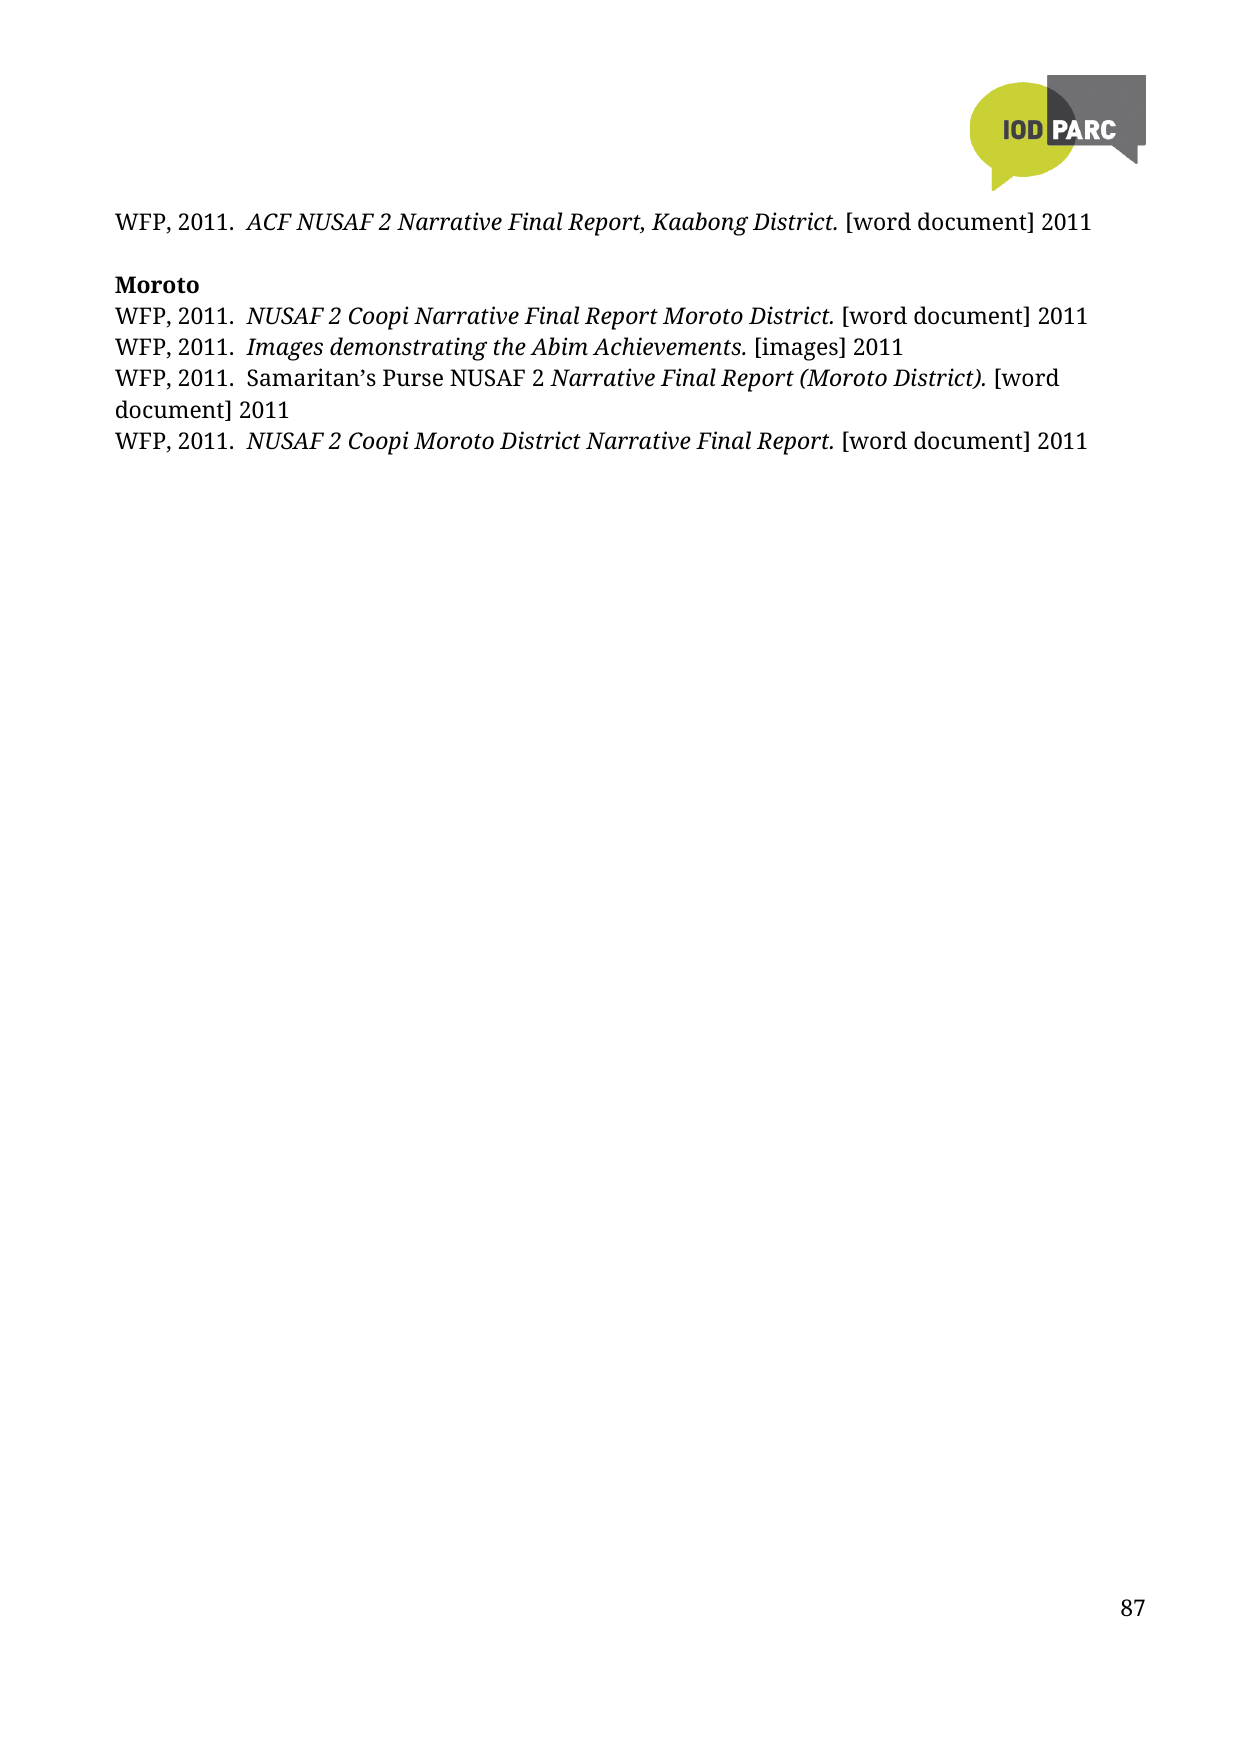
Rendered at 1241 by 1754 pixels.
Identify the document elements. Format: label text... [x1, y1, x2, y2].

text WFP, 2011. NUSAF 2 Coopi Moroto District Narrative Final Report. [word document] 2011 [114, 425, 1146, 456]
text WFP, 2011. Images demonstrating the Abim Achievements. [images] 2011 [114, 331, 1146, 362]
text WFP, 2011. ACF NUSAF 2 Narrative Final Report, Kaabong District. [word document] 2011 [114, 206, 1146, 237]
text WFP, 2011. Samaritan’s Purse NUSAF 2 Narrative Final Report (Moroto District). [word document] 2011 [114, 362, 1146, 425]
text WFP, 2011. NUSAF 2 Coopi Narrative Final Report Moroto District. [word document] 2011 [114, 300, 1146, 331]
text Moroto [114, 269, 1146, 300]
